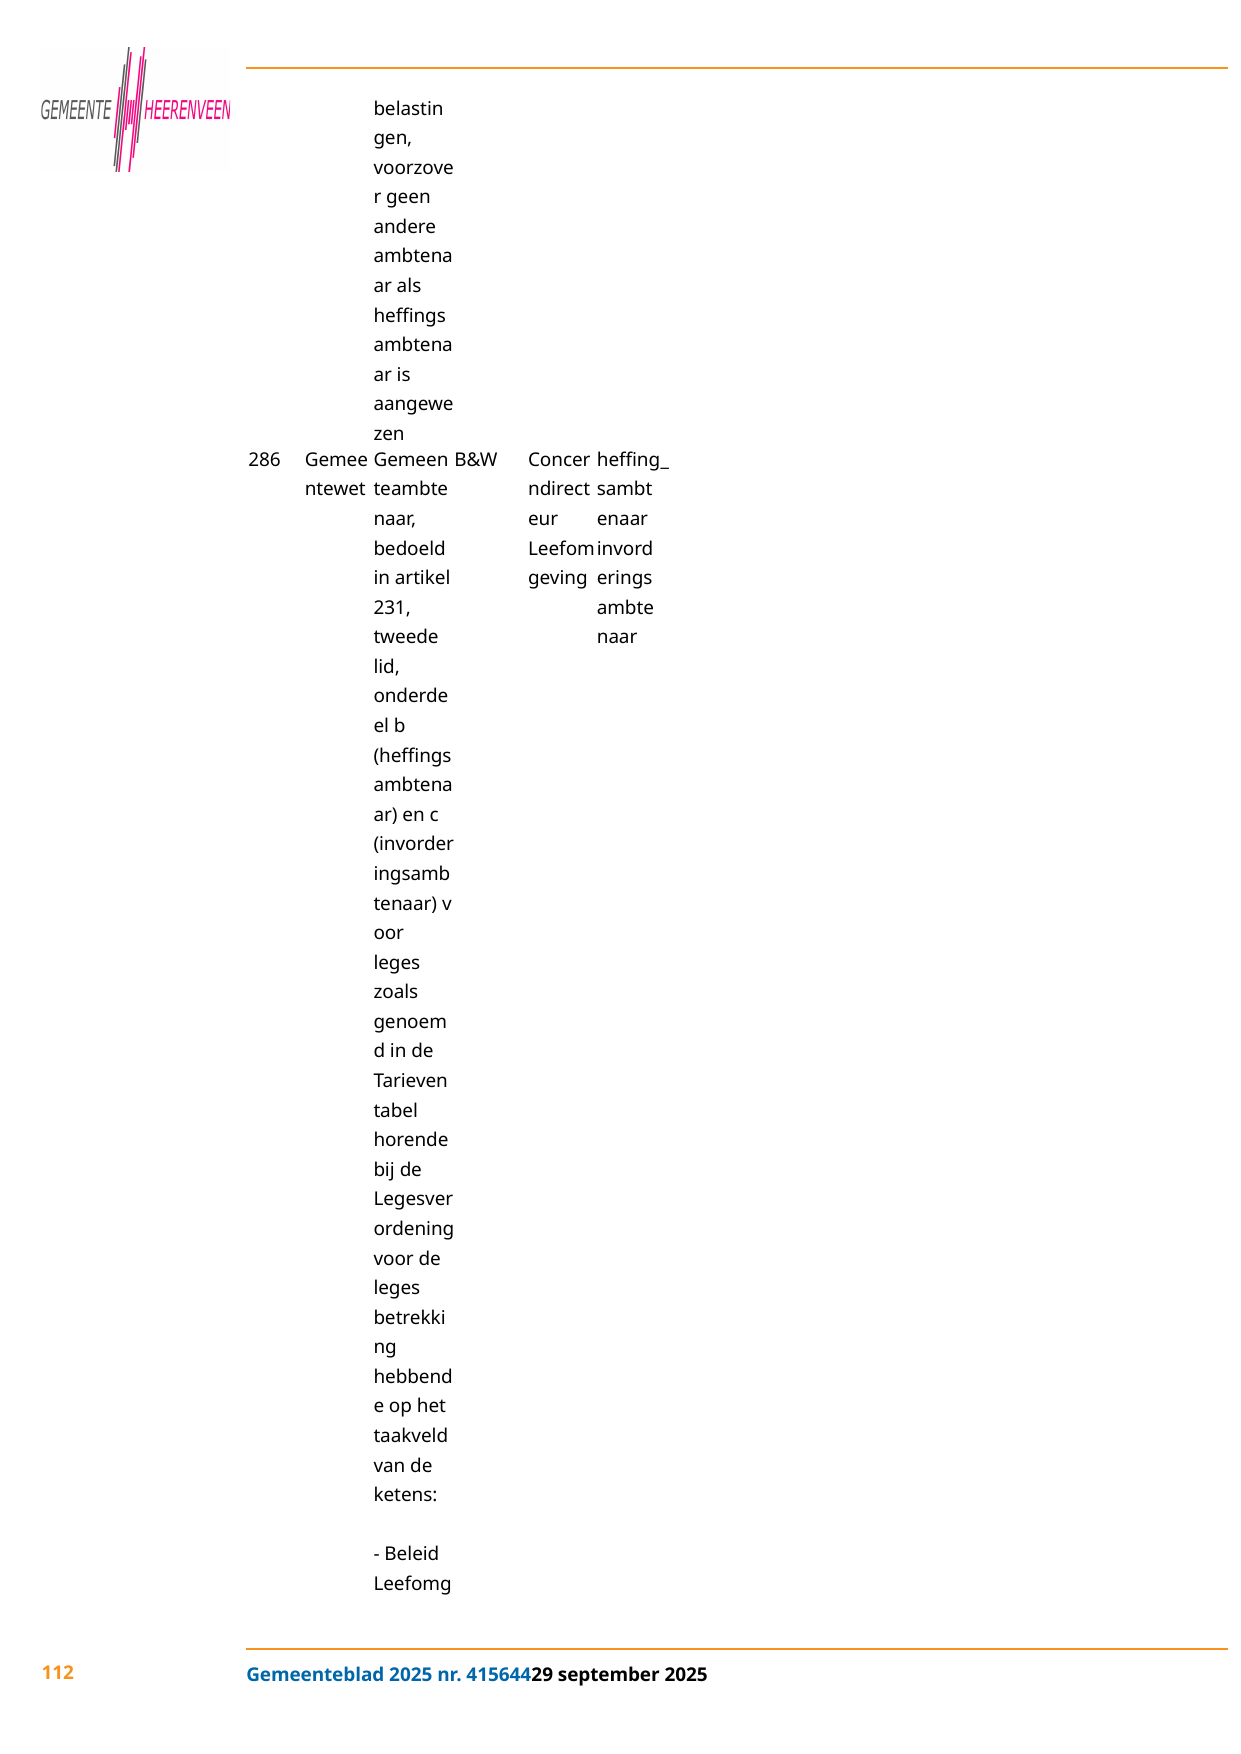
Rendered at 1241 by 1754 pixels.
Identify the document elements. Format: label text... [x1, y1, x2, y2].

table_cell [796, 446, 967, 1596]
table_cell [1073, 95, 1152, 446]
table_cell [305, 95, 373, 446]
table_cell [248, 95, 304, 446]
table_cell [454, 95, 528, 446]
table_cell heffingsambtenaar invorderingsambtenaar [597, 446, 660, 1596]
table_cell _ [660, 446, 796, 1596]
table_cell [1073, 446, 1152, 1596]
table_cell B&W [454, 446, 528, 1596]
table_cell Concerndirecteur Leefomgeving [528, 446, 597, 1596]
table_cell Gemeentewet [305, 446, 373, 1596]
table_cell [597, 95, 660, 446]
table_cell [796, 95, 967, 446]
table_cell Gemeenteambtenaar, bedoeld in artikel 231, tweede lid, onderdeel b (heffingsambtenaar) en c (invorderingsambtenaar) voor leges zoals genoemd in de Tarieventabel horende bij de Legesverordening voor de leges betrekking hebbende op het taakveld van de ketens: - Beleid Leefomg [373, 446, 454, 1596]
table_cell [528, 95, 597, 446]
table_cell [968, 95, 1073, 446]
table_cell 286 [248, 446, 304, 1596]
table_cell [968, 446, 1073, 1596]
table_cell belastingen, voorzover geen andere ambtenaar als heffingsambtenaar is aangewezen [373, 95, 454, 446]
picture [41, 47, 231, 172]
table_cell [660, 95, 796, 446]
